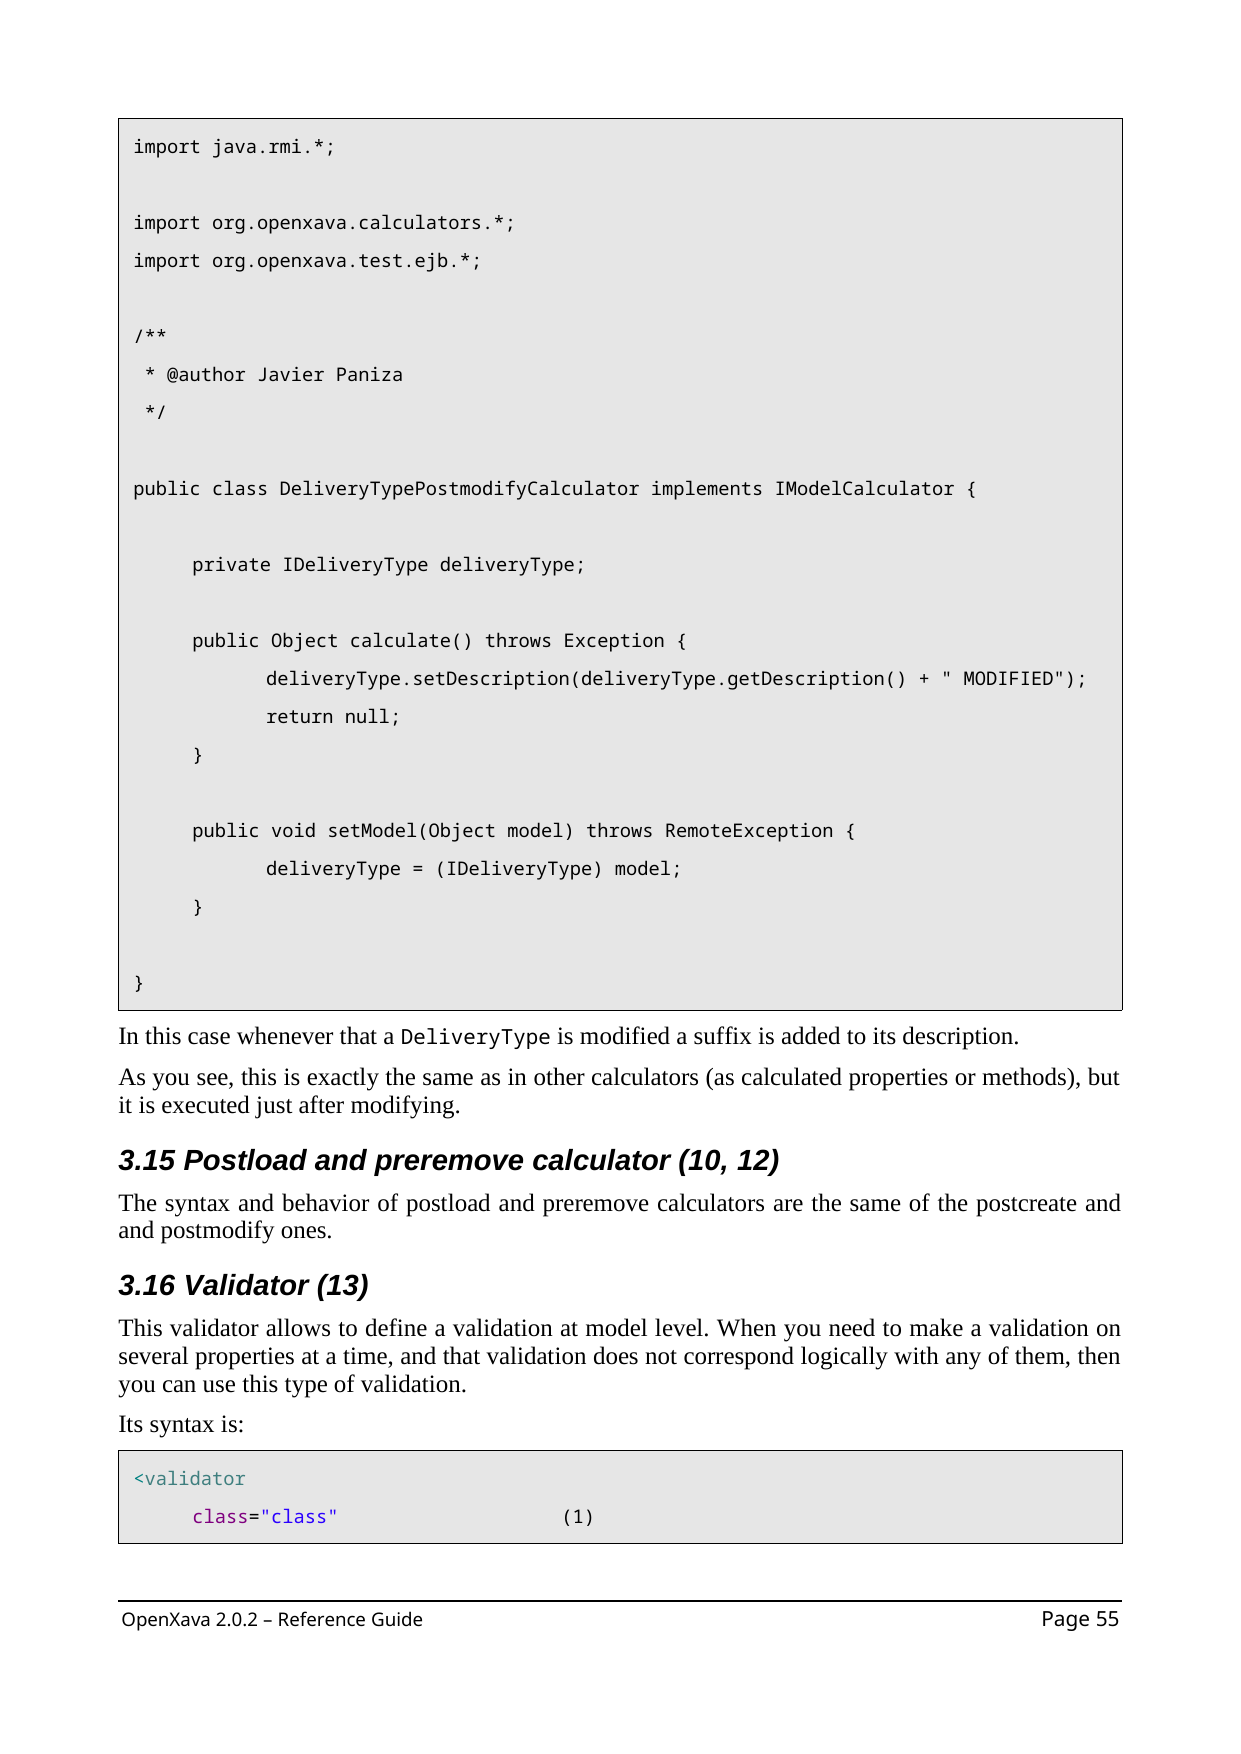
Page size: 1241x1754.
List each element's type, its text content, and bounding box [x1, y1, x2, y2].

text return null; [119, 688, 1122, 726]
text This validator allows to define a validation at model level. When you need to make a validation on several properties at a time, and that validation does not correspond logically with any of them, then you can use this type of validation. [118, 1314, 1122, 1397]
text } [119, 878, 1122, 917]
text deliveryType.setDescription(deliveryType.getDescription() + " MODIFIED"); [119, 650, 1122, 688]
text public class DeliveryTypePostmodifyCalculator implements IModelCalculator { [119, 460, 1122, 498]
text /** [119, 308, 1122, 346]
text } [119, 726, 1122, 764]
text import java.rmi.*; [119, 119, 1122, 156]
text public Object calculate() throws Exception { [119, 612, 1122, 650]
text In this case whenever that a DeliveryType is modified a suffix is added to its description. [118, 1022, 1122, 1051]
text The syntax and behavior of postload and preremove calculators are the same of the postcreate and and postmodify ones. [118, 1189, 1122, 1244]
text import org.openxava.calculators.*; [119, 194, 1122, 232]
subtitle Validator (13) [118, 1269, 1122, 1302]
text <validator [119, 1451, 1122, 1488]
text class="class" (1) [119, 1488, 1122, 1543]
text import org.openxava.test.ejb.*; [119, 232, 1122, 270]
subtitle Postload and preremove calculator (10, 12) [118, 1143, 1122, 1176]
text As you see, this is exactly the same as in other calculators (as calculated properties or methods), but it is executed just after modifying. [118, 1063, 1122, 1118]
text private IDeliveryType deliveryType; [119, 536, 1122, 574]
text */ [119, 384, 1122, 422]
text * @author Javier Paniza [119, 346, 1122, 384]
text } [119, 954, 1122, 1010]
text deliveryType = (IDeliveryType) model; [119, 841, 1122, 878]
text Its syntax is: [118, 1410, 1122, 1438]
text public void setModel(Object model) throws RemoteException { [119, 802, 1122, 841]
